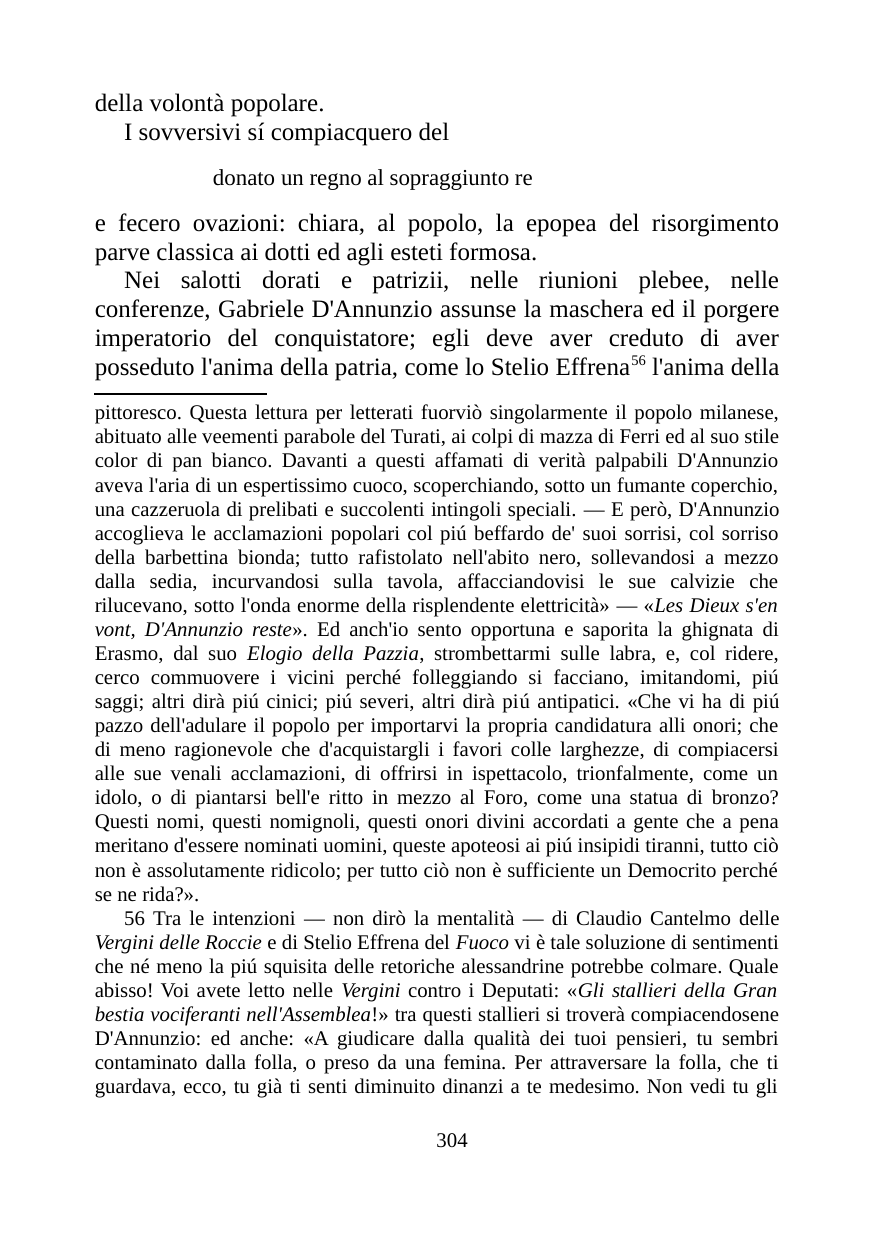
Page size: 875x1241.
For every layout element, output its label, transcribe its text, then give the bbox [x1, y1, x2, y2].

text Tra le intenzioni — non dirò la mentalità — di Claudio Cantelmo delle Vergini delle Roccie e di Stelio Effrena del Fuoco vi è tale soluzione di sentimenti che né meno la piú squisita delle retoriche alessandrine potrebbe colmare. Quale abisso! Voi avete letto nelle Vergini contro i Deputati: «Gli stallieri della Gran bestia vociferanti nell'Assemblea!» tra questi stallieri si troverà compiacendosene D'Annunzio: ed anche: «A giudicare dalla qualità dei tuoi pensieri, tu sembri contaminato dalla folla, o preso da una femina. Per attraversare la folla, che ti guardava, ecco, tu già ti senti diminuito dinanzi a te medesimo. Non vedi tu gli [94, 906, 779, 1098]
text Nei salotti dorati e patrizii, nelle riunioni plebee, nelle conferenze, Gabriele D'Annunzio assunse la maschera ed il porgere imperatorio del conquistatore; egli deve aver creduto di aver posseduto l'anima della patria, come lo Stelio Effrena l'anima della [94, 265, 779, 380]
text e fecero ovazioni: chiara, al popolo, la epopea del risorgimento parve classica ai dotti ed agli esteti formosa. [94, 208, 779, 265]
text donato un regno al sopraggiunto re [213, 164, 779, 190]
text I sovversivi sí compiacquero del [94, 117, 779, 146]
text della volontà popolare. [94, 88, 779, 117]
text pittoresco. Questa lettura per letterati fuorviò singolarmente il popolo milanese, abituato alle veementi parabole del Turati, ai colpi di mazza di Ferri ed al suo stile color di pan bianco. Davanti a questi affamati di verità palpabili D'Annunzio aveva l'aria di un espertissimo cuoco, scoperchiando, sotto un fumante coperchio, una cazzeruola di prelibati e succolenti intingoli speciali. — E però, D'Annunzio accoglieva le acclamazioni popolari col piú beffardo de' suoi sorrisi, col sorriso della barbettina bionda; tutto rafistolato nell'abito nero, sollevandosi a mezzo dalla sedia, incurvandosi sulla tavola, affacciandovisi le sue calvizie che rilucevano, sotto l'onda enorme della risplendente elettricità» — «Les Dieux s'en vont, D'Annunzio reste». Ed anch'io sento opportuna e saporita la ghignata di Erasmo, dal suo Elogio della Pazzia, strombettarmi sulle labra, e, col ridere, cerco commuovere i vicini perché folleggiando si facciano, imitandomi, piú saggi; altri dirà piú cinici; piú severi, altri dirà piú antipatici. «Che vi ha di piú pazzo dell'adulare il popolo per importarvi la propria candidatura alli onori; che di meno ragionevole che d'acquistargli i favori colle larghezze, di compiacersi alle sue venali acclamazioni, di offrirsi in ispettacolo, trionfalmente, come un idolo, o di piantarsi bell'e ritto in mezzo al Foro, come una statua di bronzo? Questi nomi, questi nomignoli, questi onori divini accordati a gente che a pena meritano d'essere nominati uomini, queste apoteosi ai piú insipidi tiranni, tutto ciò non è assolutamente ridicolo; per tutto ciò non è sufficiente un Democrito perché se ne rida?». [94, 400, 779, 906]
